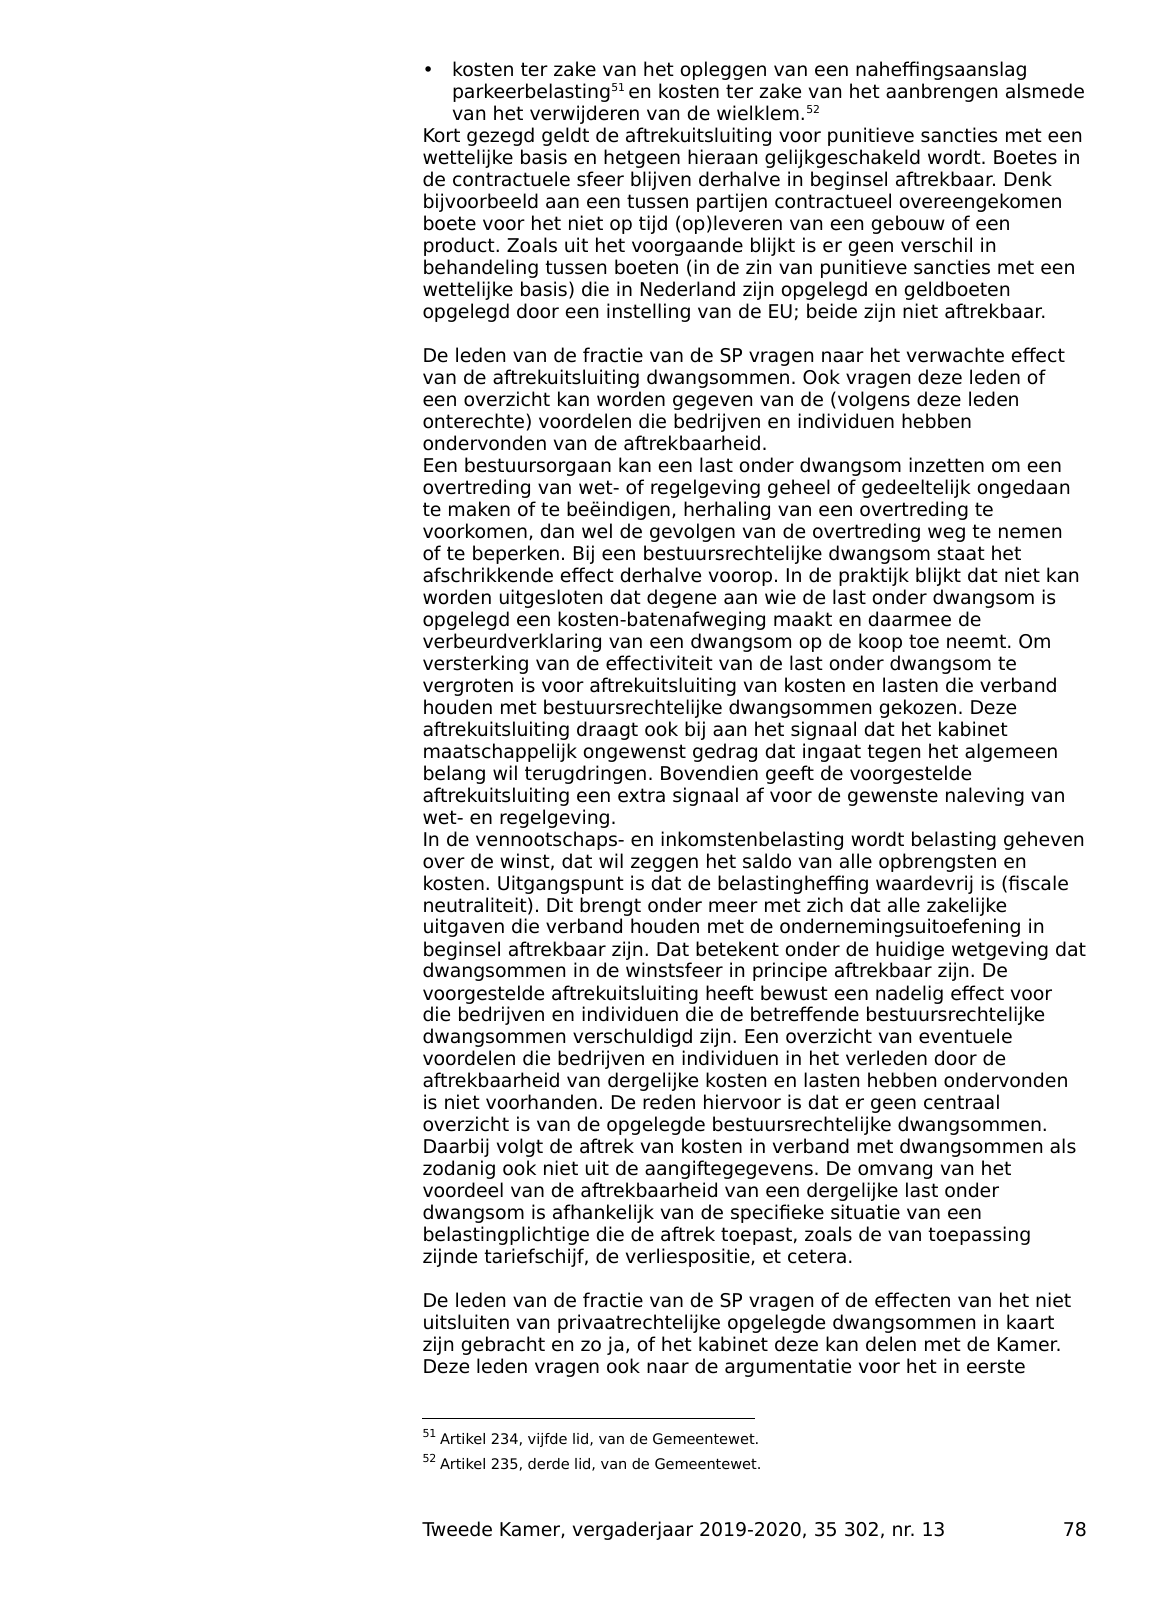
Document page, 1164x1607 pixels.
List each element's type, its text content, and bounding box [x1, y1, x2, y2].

text • kosten ter zake van het opleggen van een naheffingsaanslag parkeerbelastingen kosten ter zake van het aanbrengen alsmede van het verwijderen van de wielklem. [422, 59, 1087, 125]
text De leden van de fractie van de SP vragen naar het verwachte effect van de aftrekuitsluiting dwangsommen. Ook vragen deze leden of een overzicht kan worden gegeven van de (volgens deze leden onterechte) voordelen die bedrijven en individuen hebben ondervonden van de aftrekbaarheid. [422, 345, 1087, 455]
text Artikel 235, derde lid, van de Gemeentewet. [422, 1452, 1087, 1474]
text Kort gezegd geldt de aftrekuitsluiting voor punitieve sancties met een wettelijke basis en hetgeen hieraan gelijkgeschakeld wordt. Boetes in de contractuele sfeer blijven derhalve in beginsel aftrekbaar. Denk bijvoorbeeld aan een tussen partijen contractueel overeengekomen boete voor het niet op tijd (op)leveren van een gebouw of een product. Zoals uit het voorgaande blijkt is er geen verschil in behandeling tussen boeten (in de zin van punitieve sancties met een wettelijke basis) die in Nederland zijn opgelegd en geldboeten opgelegd door een instelling van de EU; beide zijn niet aftrekbaar. [422, 125, 1087, 323]
text Een bestuursorgaan kan een last onder dwangsom inzetten om een overtreding van wet- of regelgeving geheel of gedeeltelijk ongedaan te maken of te beëindigen, herhaling van een overtreding te voorkomen, dan wel de gevolgen van de overtreding weg te nemen of te beperken. Bij een bestuursrechtelijke dwangsom staat het afschrikkende effect derhalve voorop. In de praktijk blijkt dat niet kan worden uitgesloten dat degene aan wie de last onder dwangsom is opgelegd een kosten-batenafweging maakt en daarmee de verbeurdverklaring van een dwangsom op de koop toe neemt. Om versterking van de effectiviteit van de last onder dwangsom te vergroten is voor aftrekuitsluiting van kosten en lasten die verband houden met bestuursrechtelijke dwangsommen gekozen. Deze aftrekuitsluiting draagt ook bij aan het signaal dat het kabinet maatschappelijk ongewenst gedrag dat ingaat tegen het algemeen belang wil terugdringen. Bovendien geeft de voorgestelde aftrekuitsluiting een extra signaal af voor de gewenste naleving van wet- en regelgeving. [422, 455, 1087, 828]
text Artikel 234, vijfde lid, van de Gemeentewet. [422, 1427, 1087, 1449]
text De leden van de fractie van de SP vragen of de effecten van het niet uitsluiten van privaatrechtelijke opgelegde dwangsommen in kaart zijn gebracht en zo ja, of het kabinet deze kan delen met de Kamer. Deze leden vragen ook naar de argumentatie voor het in eerste [422, 1290, 1087, 1378]
text In de vennootschaps- en inkomstenbelasting wordt belasting geheven over de winst, dat wil zeggen het saldo van alle opbrengsten en kosten. Uitgangspunt is dat de belastingheffing waardevrij is (fiscale neutraliteit). Dit brengt onder meer met zich dat alle zakelijke uitgaven die verband houden met de ondernemingsuitoefening in beginsel aftrekbaar zijn. Dat betekent onder de huidige wetgeving dat dwangsommen in de winstsfeer in principe aftrekbaar zijn. De voorgestelde aftrekuitsluiting heeft bewust een nadelig effect voor die bedrijven en individuen die de betreffende bestuursrechtelijke dwangsommen verschuldigd zijn. Een overzicht van eventuele voordelen die bedrijven en individuen in het verleden door de aftrekbaarheid van dergelijke kosten en lasten hebben ondervonden is niet voorhanden. De reden hiervoor is dat er geen centraal overzicht is van de opgelegde bestuursrechtelijke dwangsommen. Daarbij volgt de aftrek van kosten in verband met dwangsommen als zodanig ook niet uit de aangiftegegevens. De omvang van het voordeel van de aftrekbaarheid van een dergelijke last onder dwangsom is afhankelijk van de specifieke situatie van een belastingplichtige die de aftrek toepast, zoals de van toepassing zijnde tariefschijf, de verliespositie, et cetera. [422, 828, 1087, 1268]
